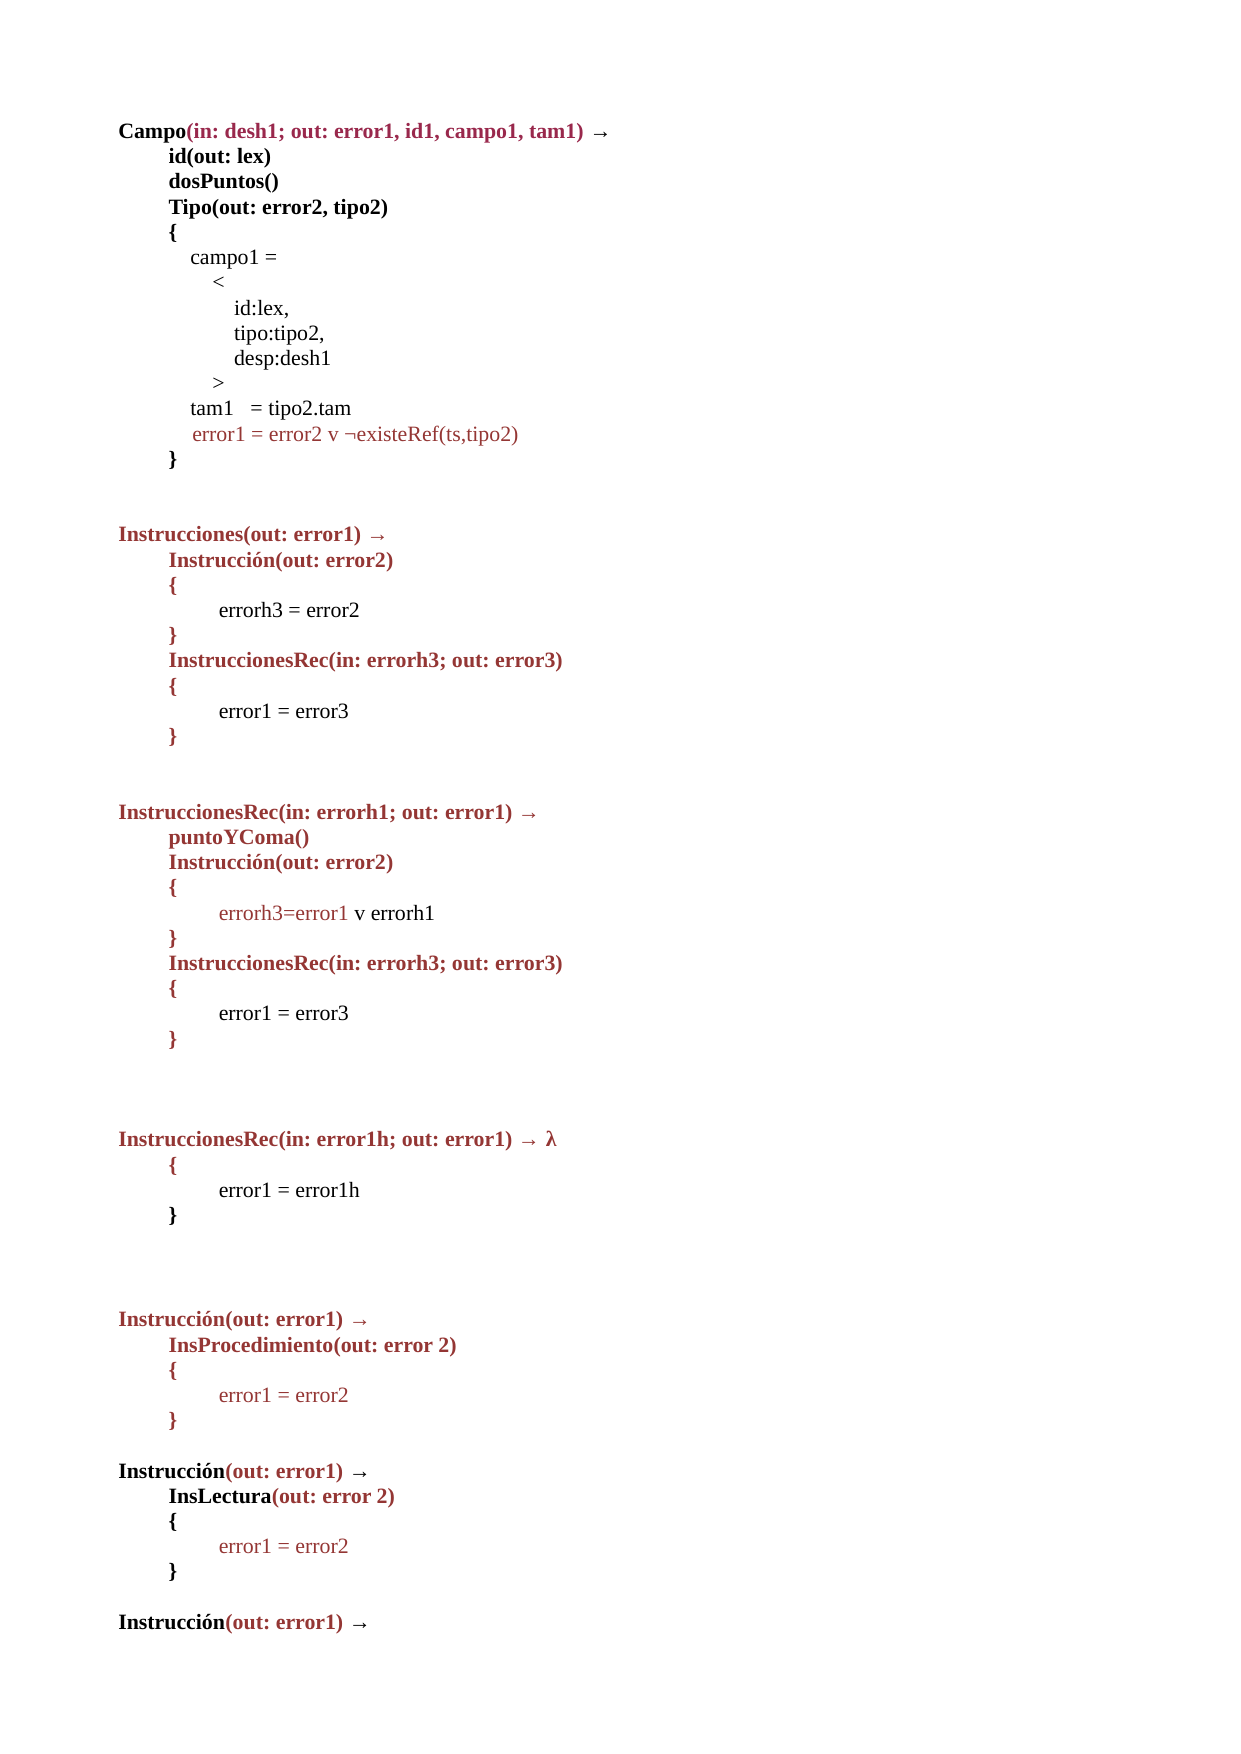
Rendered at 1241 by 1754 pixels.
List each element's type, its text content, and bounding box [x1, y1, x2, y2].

text } [168, 622, 1122, 647]
text { [168, 1357, 1122, 1382]
text { [168, 874, 1122, 899]
text Instrucción(out: error2) [168, 547, 1122, 572]
text tipo:tipo2, [168, 320, 1122, 345]
text } [168, 723, 1122, 748]
text id:lex, [168, 294, 1122, 320]
text errorh3=error1 v errorh1 [168, 899, 1122, 925]
text campo1 = [168, 244, 1122, 269]
text InstruccionesRec(in: errorh3; out: error3) [168, 950, 1122, 975]
text < [168, 269, 1122, 294]
text Campo(in: desh1; out: error1, id1, campo1, tam1) → [118, 118, 1122, 143]
text } [168, 446, 1122, 471]
text } [168, 1407, 1122, 1432]
text error1 = error3 [168, 1000, 1122, 1026]
text Instrucciones(out: error1) → [118, 521, 1122, 547]
text InstruccionesRec(in: errorh3; out: error3) [168, 647, 1122, 673]
text } [168, 1202, 1122, 1227]
text tam1 = tipo2.tam [168, 395, 1122, 421]
text puntoYComa() [118, 824, 1122, 849]
text id(out: lex) [118, 143, 1122, 168]
text desp:desh1 [168, 345, 1122, 370]
text { [168, 975, 1122, 1000]
text Instrucción(out: error2) [168, 849, 1122, 874]
text Tipo(out: error2, tipo2) [168, 194, 1122, 219]
text dosPuntos() [118, 168, 1122, 194]
text { [168, 1152, 1122, 1177]
text InsLectura(out: error 2) [168, 1483, 1122, 1508]
text { [168, 572, 1122, 597]
text InsProcedimiento(out: error 2) [168, 1332, 1122, 1357]
text Instrucción(out: error1) → [118, 1458, 1122, 1483]
text } [168, 925, 1122, 950]
text error1 = error2 v ¬existeRef(ts,tipo2) [192, 421, 1122, 446]
text error1 = error2 [168, 1533, 1122, 1558]
text InstruccionesRec(in: errorh1; out: error1) → [118, 799, 1122, 824]
text } [168, 1558, 1122, 1584]
text error1 = error1h [168, 1177, 1122, 1202]
text { [168, 673, 1122, 698]
text error1 = error3 [168, 698, 1122, 723]
text Instrucción(out: error1) → [118, 1609, 1122, 1634]
text InstruccionesRec(in: error1h; out: error1) → λ [118, 1126, 1122, 1152]
text { [168, 219, 1122, 244]
text > [168, 370, 1122, 395]
text errorh3 = error2 [168, 597, 1122, 622]
text } [168, 1026, 1122, 1051]
text Instrucción(out: error1) → [118, 1306, 1122, 1332]
text { [168, 1508, 1122, 1533]
text error1 = error2 [168, 1382, 1122, 1407]
